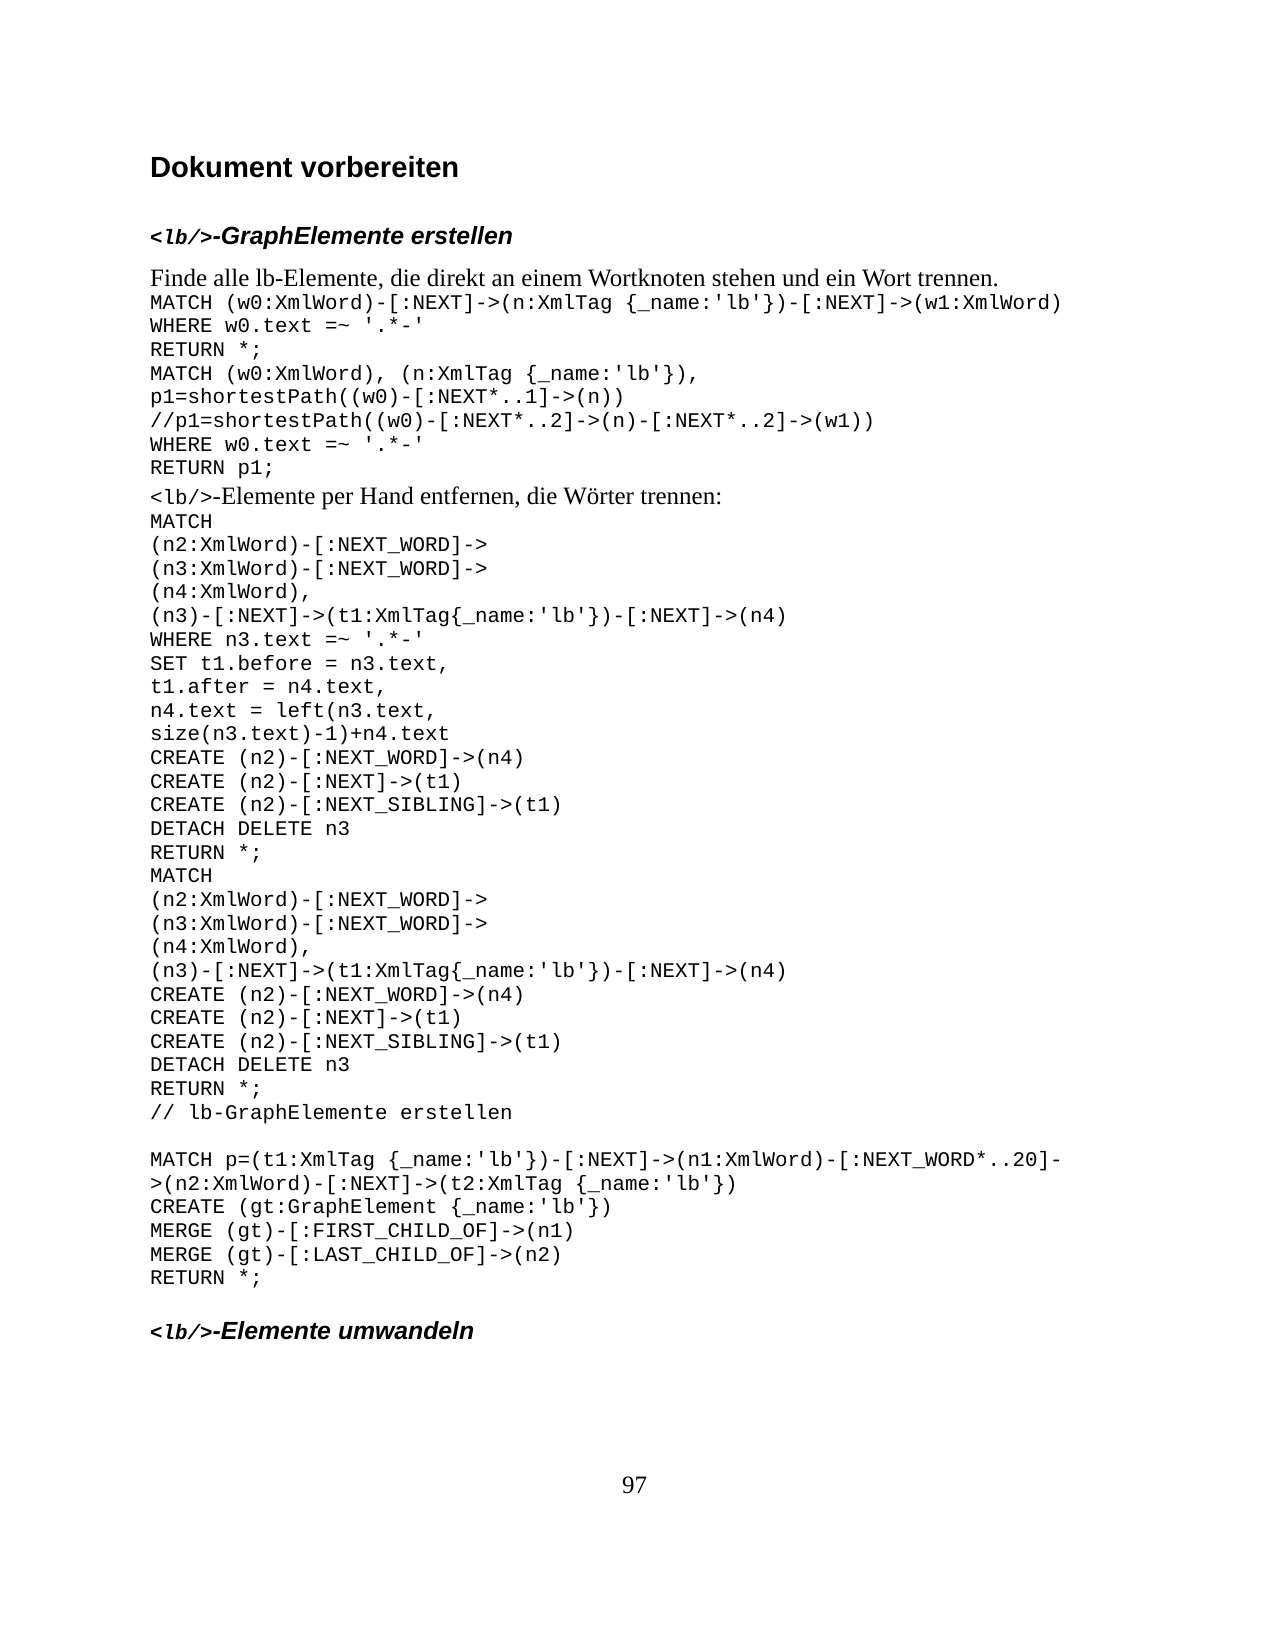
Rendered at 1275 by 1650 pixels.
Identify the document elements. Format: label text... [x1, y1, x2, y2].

text t1.after = n4.text, [150, 676, 1125, 700]
text RETURN *; [150, 339, 1125, 363]
text RETURN *; [150, 842, 1125, 865]
text //p1=shortestPath((w0)-[:NEXT*..2]->(n)-[:NEXT*..2]->(w1)) [150, 410, 1125, 434]
text MERGE (gt)-[:FIRST_CHILD_OF]->(n1) [150, 1220, 1125, 1244]
text CREATE (gt:GraphElement {_name:'lb'}) [150, 1196, 1125, 1220]
subtitle <lb/>-GraphElemente erstellen [150, 221, 1125, 251]
text MATCH (w0:XmlWord)-[:NEXT]->(n:XmlTag {_name:'lb'})-[:NEXT]->(w1:XmlWord) [150, 292, 1125, 316]
text CREATE (n2)-[:NEXT]->(t1) [150, 771, 1125, 794]
text DETACH DELETE n3 [150, 1054, 1125, 1078]
text (n2:XmlWord)-[:NEXT_WORD]-> [150, 889, 1125, 913]
text (n3)-[:NEXT]->(t1:XmlTag{_name:'lb'})-[:NEXT]->(n4) [150, 605, 1125, 629]
text (n2:XmlWord)-[:NEXT_WORD]-> [150, 534, 1125, 558]
text MATCH p=(t1:XmlTag {_name:'lb'})-[:NEXT]->(n1:XmlWord)-[:NEXT_WORD*..20]->(n2:XmlWord)-[:NEXT]->(t2:XmlTag {_name:'lb'}) [150, 1149, 1125, 1196]
text CREATE (n2)-[:NEXT_SIBLING]->(t1) [150, 1031, 1125, 1054]
text MATCH [150, 511, 1125, 534]
text n4.text = left(n3.text, [150, 700, 1125, 723]
text CREATE (n2)-[:NEXT_SIBLING]->(t1) [150, 794, 1125, 818]
text MERGE (gt)-[:LAST_CHILD_OF]->(n2) [150, 1244, 1125, 1267]
text Finde alle lb-Elemente, die direkt an einem Wortknoten stehen und ein Wort trennen. [150, 263, 1125, 292]
text CREATE (n2)-[:NEXT_WORD]->(n4) [150, 983, 1125, 1007]
text CREATE (n2)-[:NEXT]->(t1) [150, 1007, 1125, 1031]
text p1=shortestPath((w0)-[:NEXT*..1]->(n)) [150, 386, 1125, 410]
subtitle Dokument vorbereiten [150, 150, 1125, 183]
text <lb/>-Elemente per Hand entfernen, die Wörter trennen: [150, 481, 1125, 511]
text SET t1.before = n3.text, [150, 652, 1125, 676]
text (n4:XmlWord), [150, 582, 1125, 605]
text DETACH DELETE n3 [150, 818, 1125, 842]
text WHERE w0.text =~ '.*-' [150, 434, 1125, 457]
text RETURN p1; [150, 457, 1125, 481]
subtitle <lb/>-Elemente umwandeln [150, 1316, 1125, 1346]
text MATCH [150, 865, 1125, 889]
text (n3:XmlWord)-[:NEXT_WORD]-> [150, 558, 1125, 582]
text MATCH (w0:XmlWord), (n:XmlTag {_name:'lb'}), [150, 363, 1125, 386]
text CREATE (n2)-[:NEXT_WORD]->(n4) [150, 747, 1125, 771]
text (n4:XmlWord), [150, 936, 1125, 960]
text (n3)-[:NEXT]->(t1:XmlTag{_name:'lb'})-[:NEXT]->(n4) [150, 960, 1125, 983]
text WHERE n3.text =~ '.*-' [150, 629, 1125, 652]
text RETURN *; [150, 1267, 1125, 1291]
text WHERE w0.text =~ '.*-' [150, 316, 1125, 339]
text (n3:XmlWord)-[:NEXT_WORD]-> [150, 913, 1125, 936]
text // lb-GraphElemente erstellen [150, 1102, 1125, 1125]
text size(n3.text)-1)+n4.text [150, 723, 1125, 747]
text RETURN *; [150, 1078, 1125, 1102]
